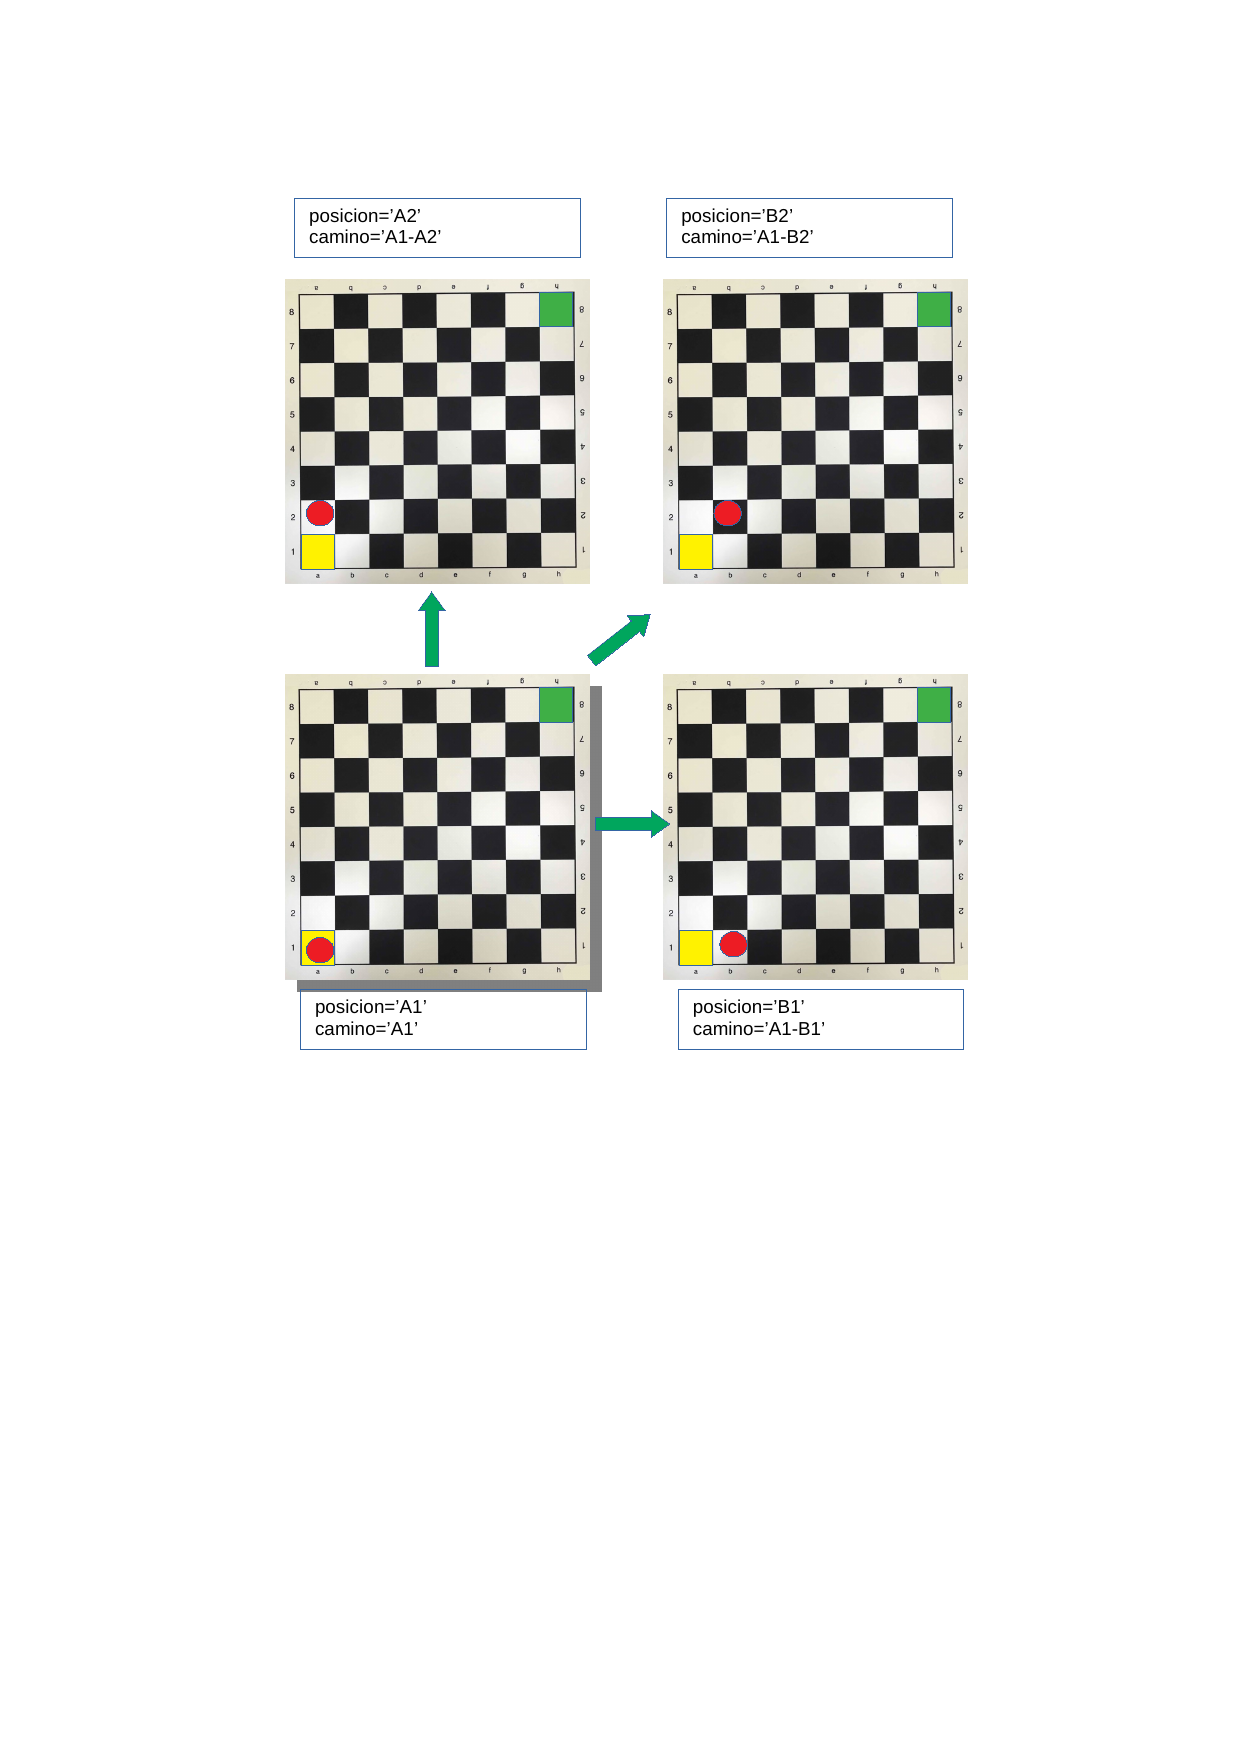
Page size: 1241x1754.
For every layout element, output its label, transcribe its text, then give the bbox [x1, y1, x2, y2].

text_box posicion=’A1’ camino=’A1’ [300, 989, 587, 1050]
text_box [679, 534, 713, 570]
text_box [301, 534, 335, 570]
text_box [713, 500, 742, 526]
text_box posicion=’B2’ camino=’A1-B2’ [666, 198, 953, 258]
text_box [587, 614, 651, 666]
picture [663, 279, 968, 584]
text_box [418, 591, 446, 667]
text_box [917, 687, 951, 723]
text_box [917, 292, 951, 327]
picture [663, 674, 968, 980]
text_box [719, 931, 748, 957]
picture [285, 279, 590, 584]
picture [285, 674, 590, 980]
text_box [539, 687, 573, 723]
text_box [306, 500, 334, 526]
text_box [595, 810, 670, 838]
text_box posicion=’A2’ camino=’A1-A2’ [294, 198, 581, 258]
text_box [679, 930, 713, 966]
text_box posicion=’B1’ camino=’A1-B1’ [678, 989, 964, 1050]
text_box [301, 930, 335, 966]
text_box [539, 292, 573, 327]
